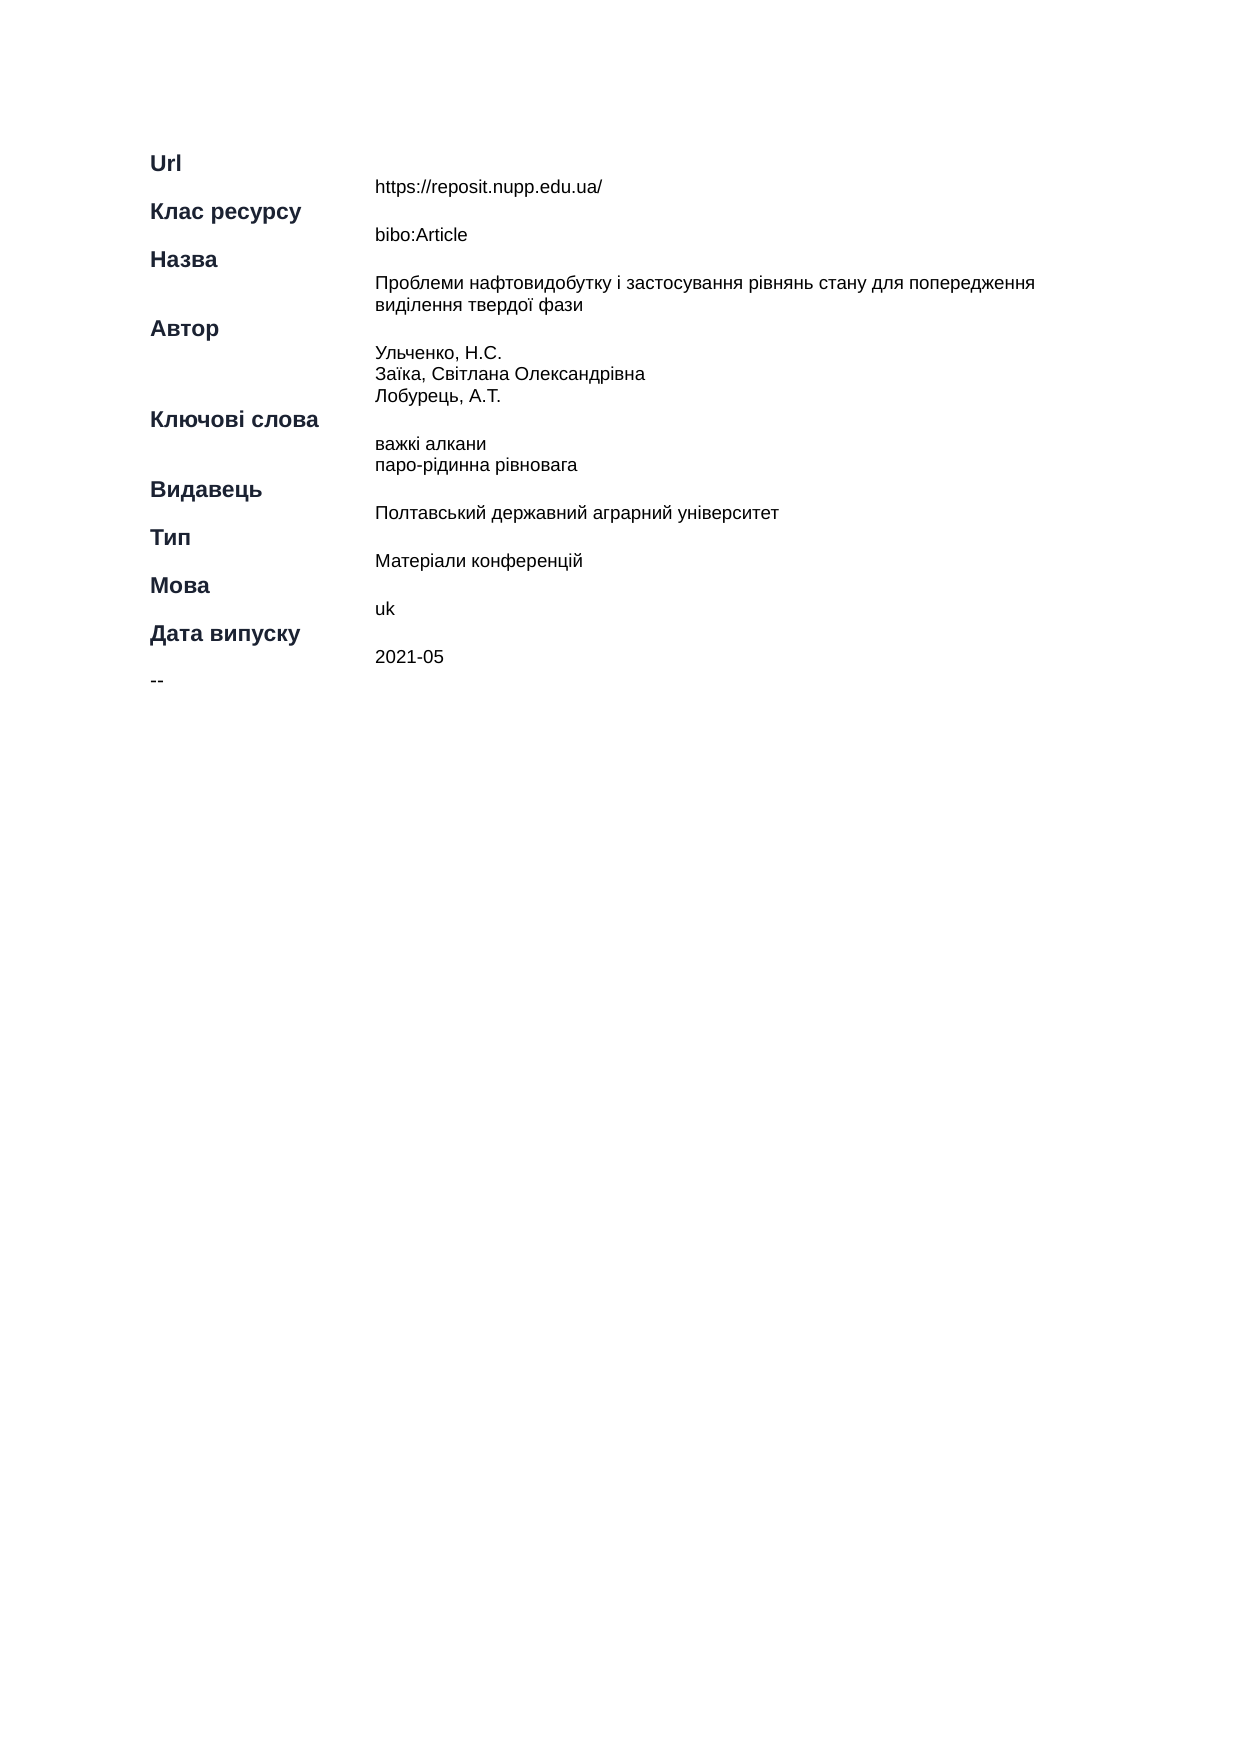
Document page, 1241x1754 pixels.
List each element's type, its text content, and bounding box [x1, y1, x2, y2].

text uk [375, 598, 1090, 619]
text -- [150, 667, 1090, 691]
text паро-рідинна рівновага [375, 454, 1090, 476]
text Назва [150, 246, 1090, 272]
text Ульченко, Н.С. [375, 342, 1090, 363]
text Видавець [150, 476, 1090, 502]
text Url [150, 150, 1090, 176]
text https://reposit.nupp.edu.ua/ [375, 176, 1090, 198]
text Тип [150, 524, 1090, 550]
text Автор [150, 315, 1090, 342]
text Лобурець, А.Т. [375, 385, 1090, 406]
text важкі алкани [375, 433, 1090, 454]
text Полтавський державний аграрний університет [375, 502, 1090, 524]
text bibo:Article [375, 224, 1090, 246]
text Матеріали конференцій [375, 550, 1090, 572]
text Ключові слова [150, 406, 1090, 433]
text Дата випуску [150, 619, 1090, 646]
text 2021-05 [375, 646, 1090, 667]
text Клас ресурсу [150, 198, 1090, 224]
text Проблеми нафтовидобутку і застосування рівнянь стану для попередження виділення твердої фази [375, 272, 1090, 315]
text Заїка, Світлана Олександрівна [375, 363, 1090, 385]
text Мова [150, 572, 1090, 598]
